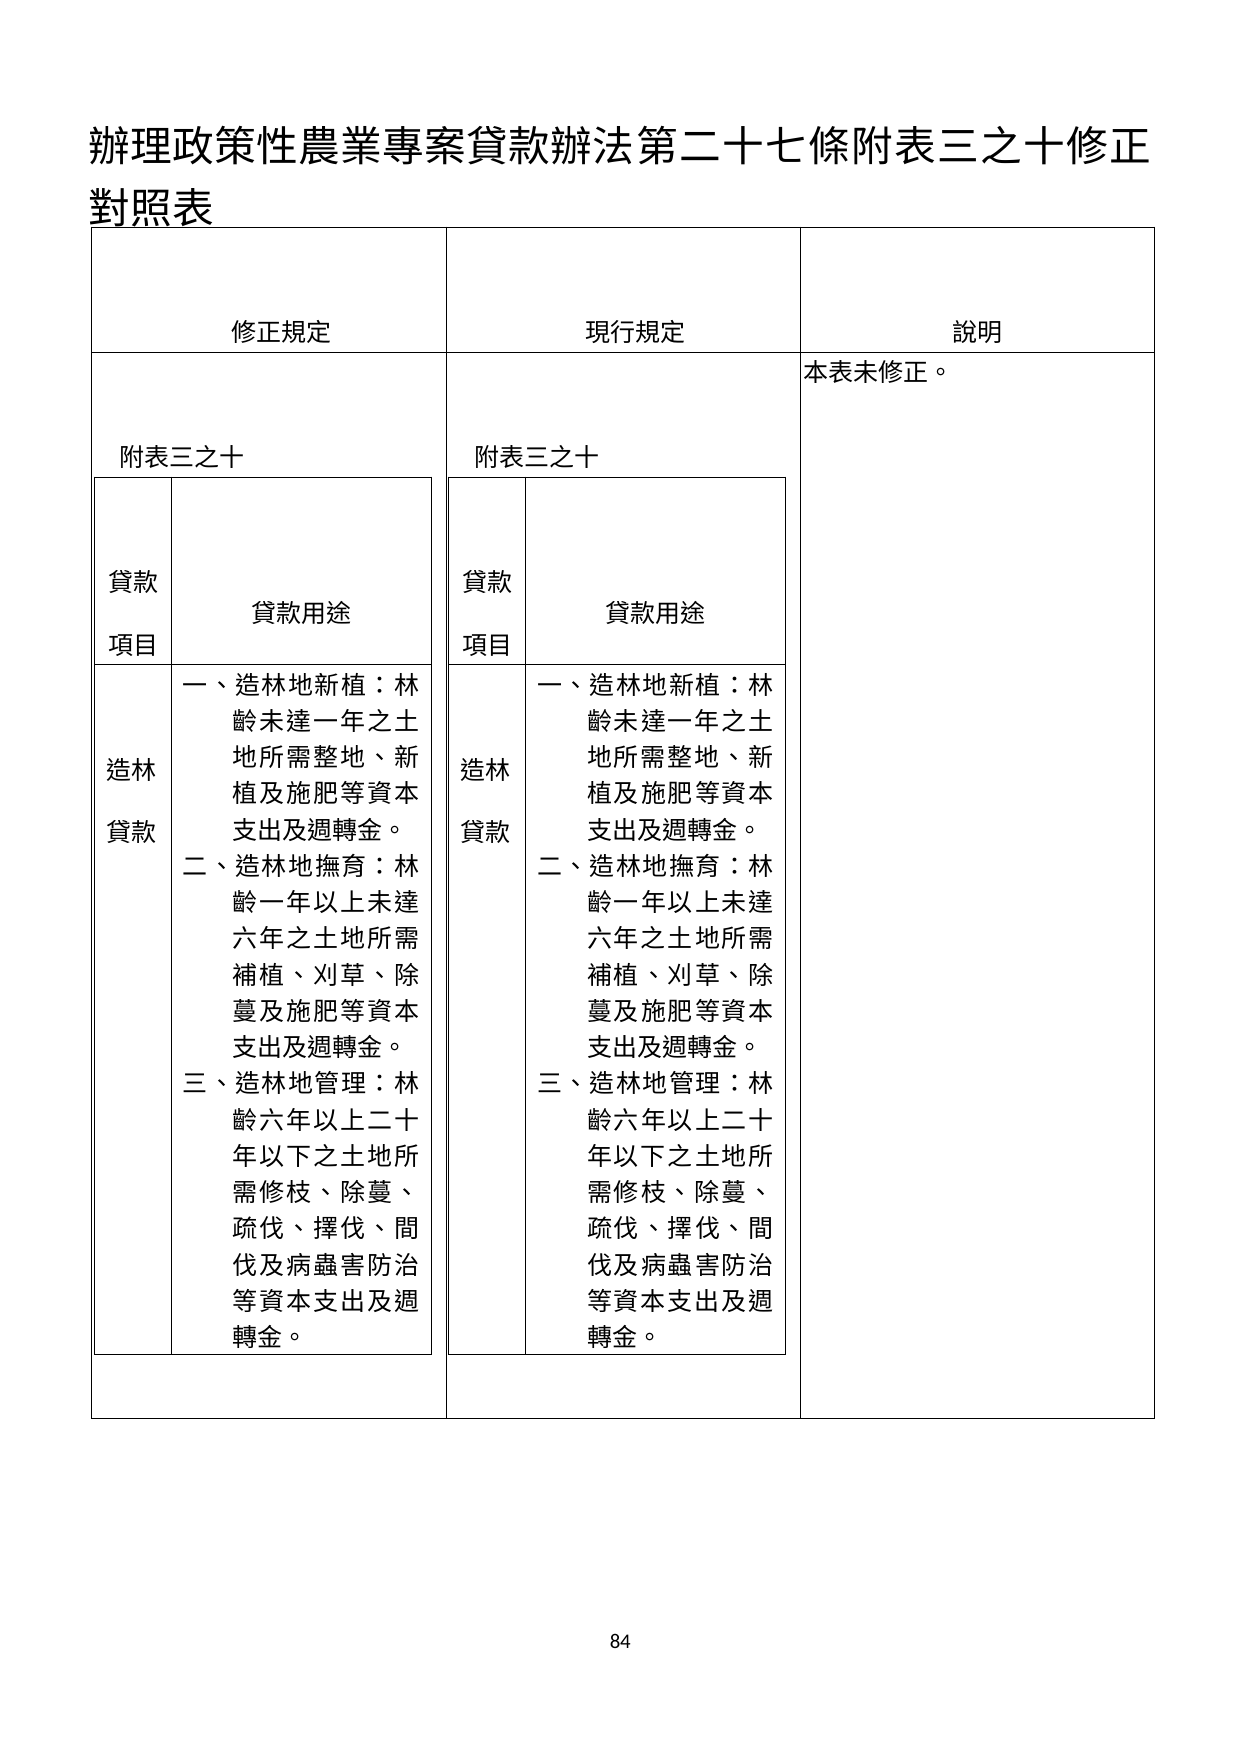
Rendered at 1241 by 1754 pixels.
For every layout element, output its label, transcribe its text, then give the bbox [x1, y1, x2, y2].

table_cell 附表三之十 [92, 353, 446, 1417]
table_cell 造林貸款 [95, 665, 171, 1354]
table_header 貸款用途 [172, 478, 431, 664]
table_header 貸款用途 [526, 478, 785, 664]
table_header 貸款項目 [95, 478, 171, 664]
text 辦理政策性農業專案貸款辦法第二十七條附表三之十修正對照表 [89, 102, 1152, 227]
table_cell 一、造林地新植：林齡未達一年之土地所需整地、新植及施肥等資本支出及週轉金。 二、造林地撫育：林齡一年以上未達六年之土地所需補植、刈草、除蔓及施肥等資本支出及週轉金。 三、造林地管理：林齡六年以上二十年以下之土地所需修枝、除蔓、疏伐、擇伐、間伐及病蟲害防治等資本支出及週轉金。 [172, 665, 431, 1354]
table_header 說明 [801, 228, 1154, 352]
table_cell 本表未修正。 [801, 353, 1154, 1417]
table_header 修正規定 [92, 228, 446, 352]
table_cell 附表三之十 [447, 353, 800, 1417]
table_header 貸款項目 [449, 478, 525, 664]
table_cell 一、造林地新植：林齡未達一年之土地所需整地、新植及施肥等資本支出及週轉金。 二、造林地撫育：林齡一年以上未達六年之土地所需補植、刈草、除蔓及施肥等資本支出及週轉金。 三、造林地管理：林齡六年以上二十年以下之土地所需修枝、除蔓、疏伐、擇伐、間伐及病蟲害防治等資本支出及週轉金。 [526, 665, 785, 1354]
table_cell 造林貸款 [449, 665, 525, 1354]
table_header 現行規定 [447, 228, 800, 352]
